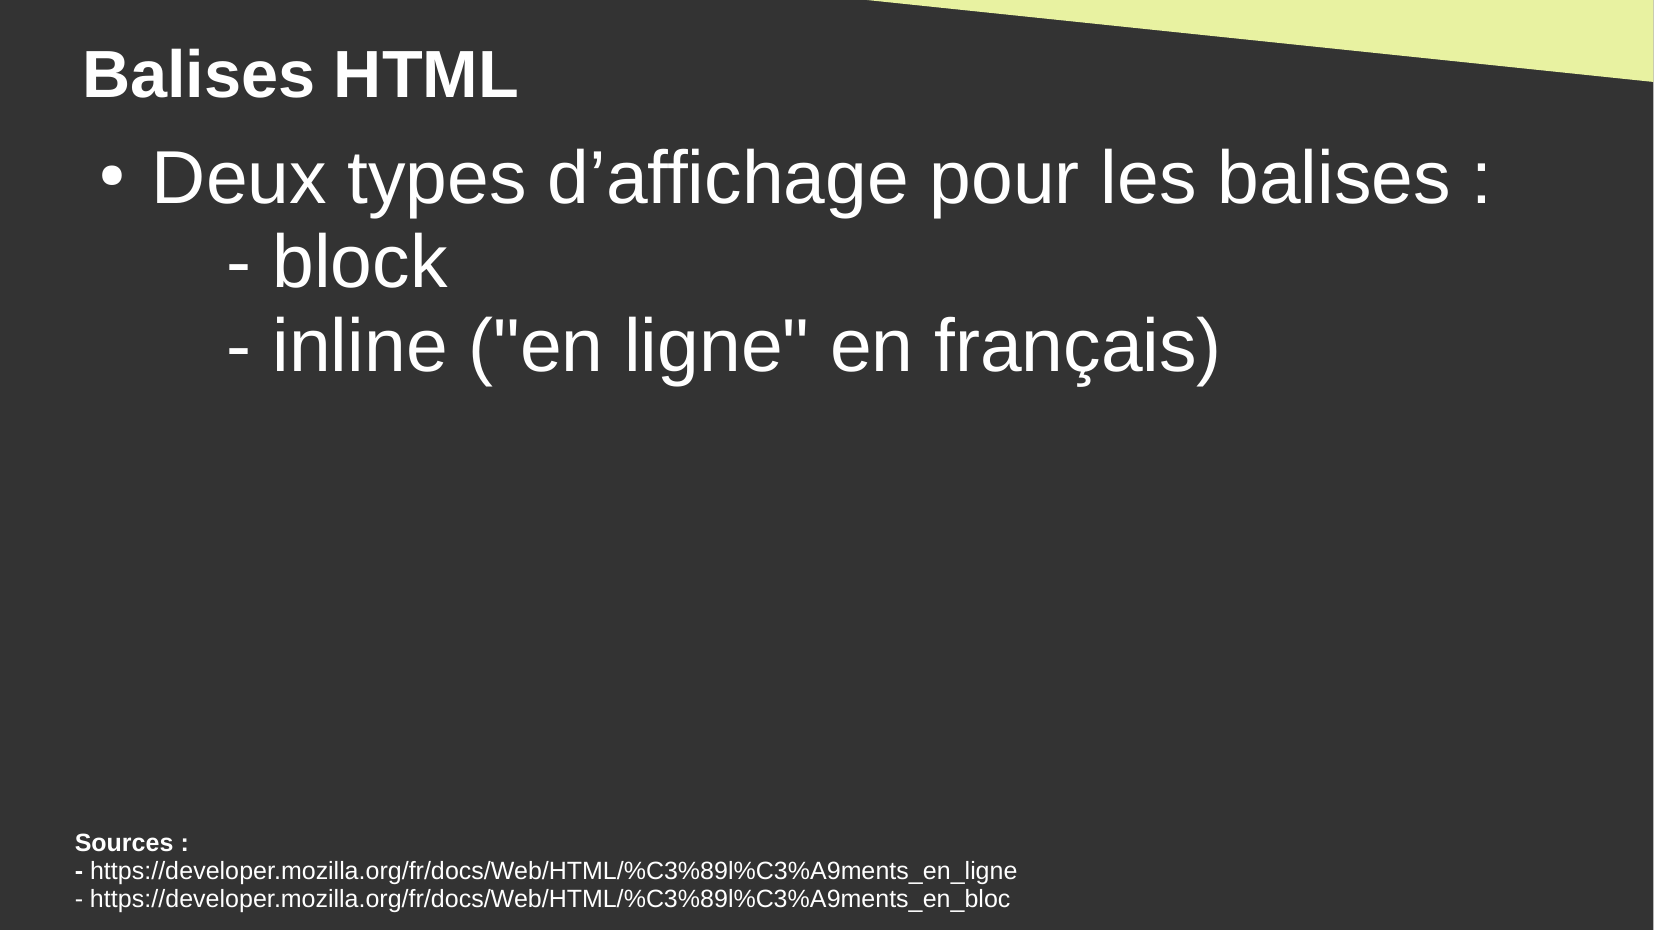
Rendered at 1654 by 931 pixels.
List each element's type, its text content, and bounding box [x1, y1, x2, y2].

text_box Sources : - https://developer.mozilla.org/fr/docs/Web/HTML/%C3%89l%C3%A9ments_en_ligne - https://developer.mozilla.org/fr/docs/Web/HTML/%C3%89l%C3%A9ments_en_bloc [59, 821, 1546, 920]
list Deux types d’affichage pour les balises : - block - inline ("en ligne" en français) [80, 135, 1620, 507]
title Balises HTML [82, 37, 1571, 114]
text_box [866, 0, 1654, 83]
